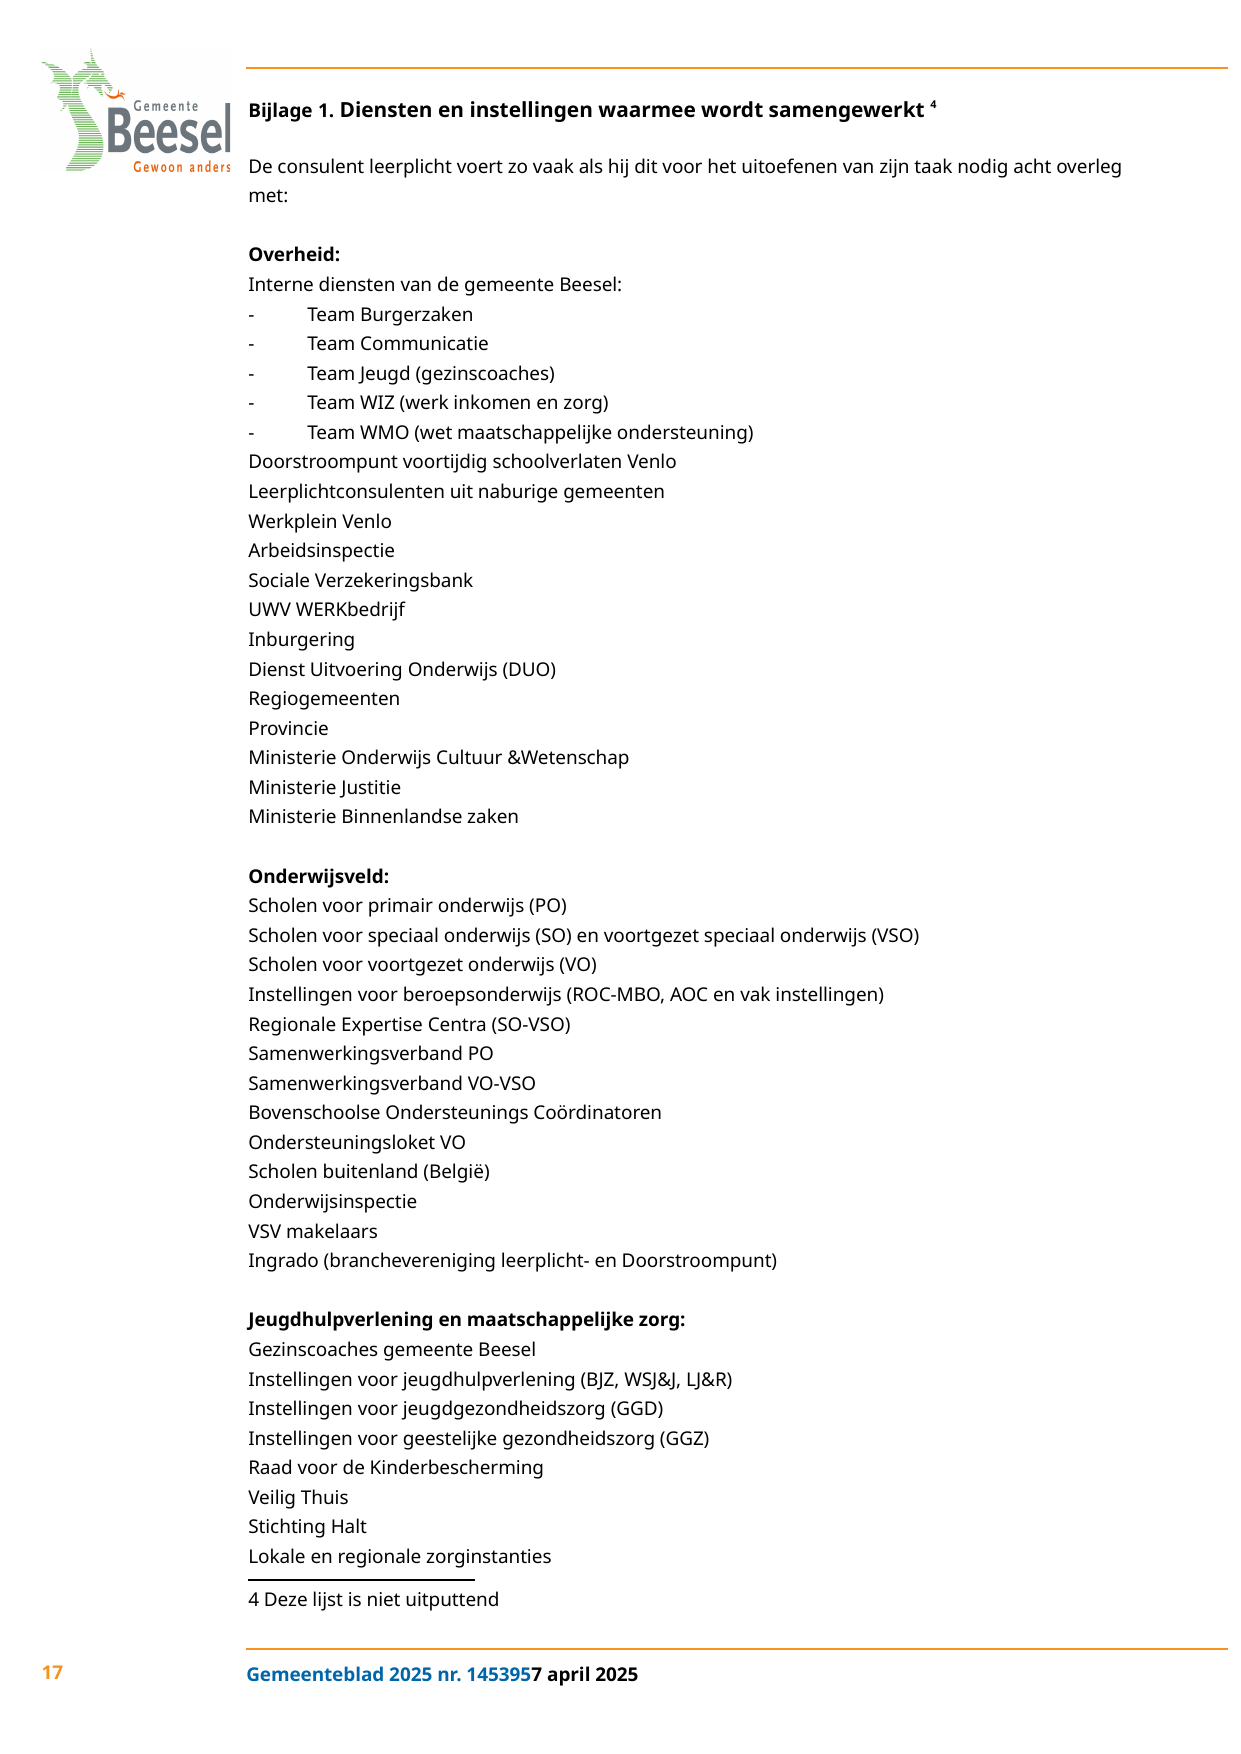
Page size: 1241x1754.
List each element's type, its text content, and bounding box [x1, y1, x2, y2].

text Deze lijst is niet uitputtend [248, 1586, 1152, 1612]
text Ministerie Binnenlandse zaken [248, 804, 1152, 829]
text Onderwijsinspectie [248, 1188, 1152, 1214]
text Doorstroompunt voortijdig schoolverlaten Venlo [248, 449, 1152, 474]
list Team WMO (wet maatschappelijke ondersteuning) [248, 419, 1152, 445]
list Team Burgerzaken [248, 301, 1152, 327]
text Bijlage 1. Diensten en instellingen waarmee wordt samengewerkt [248, 95, 1152, 123]
text Lokale en regionale zorginstanties [248, 1543, 1152, 1569]
text Instellingen voor geestelijke gezondheidszorg (GGZ) [248, 1425, 1152, 1451]
text Werkplein Venlo [248, 508, 1152, 534]
text Veilig Thuis [248, 1484, 1152, 1510]
text UWV WERKbedrijf [248, 597, 1152, 622]
text Ingrado (branchevereniging leerplicht- en Doorstroompunt) [248, 1247, 1152, 1273]
text Interne diensten van de gemeente Beesel: [248, 271, 1152, 297]
text Samenwerkingsverband VO-VSO [248, 1070, 1152, 1096]
text Regiogemeenten [248, 685, 1152, 711]
text Inburgering [248, 626, 1152, 652]
text Jeugdhulpverlening en maatschappelijke zorg: [248, 1307, 1152, 1332]
text Ministerie Onderwijs Cultuur &Wetenschap [248, 744, 1152, 770]
text Dienst Uitvoering Onderwijs (DUO) [248, 656, 1152, 682]
text De consulent leerplicht voert zo vaak als hij dit voor het uitoefenen van zijn taak nodig acht overleg met: [248, 153, 1152, 208]
text Arbeidsinspectie [248, 537, 1152, 563]
text Ministerie Justitie [248, 774, 1152, 800]
text Scholen voor voortgezet onderwijs (VO) [248, 952, 1152, 977]
text Onderwijsveld: [248, 863, 1152, 889]
text Gezinscoaches gemeente Beesel [248, 1336, 1152, 1362]
text Regionale Expertise Centra (SO-VSO) [248, 1011, 1152, 1037]
text Scholen voor primair onderwijs (PO) [248, 892, 1152, 918]
text Ondersteuningsloket VO [248, 1129, 1152, 1155]
text Samenwerkingsverband PO [248, 1040, 1152, 1066]
text Scholen voor speciaal onderwijs (SO) en voortgezet speciaal onderwijs (VSO) [248, 922, 1152, 948]
text Raad voor de Kinderbescherming [248, 1454, 1152, 1480]
list Team Jeugd (gezinscoaches) [248, 360, 1152, 386]
text Provincie [248, 715, 1152, 741]
picture [41, 47, 231, 172]
text Overheid: [248, 242, 1152, 267]
list Team WIZ (werk inkomen en zorg) [248, 389, 1152, 415]
text Bovenschoolse Ondersteunings Coördinatoren [248, 1099, 1152, 1125]
text Instellingen voor jeugdhulpverlening (BJZ, WSJ&J, LJ&R) [248, 1366, 1152, 1392]
text Stichting Halt [248, 1514, 1152, 1539]
text VSV makelaars [248, 1218, 1152, 1244]
text Sociale Verzekeringsbank [248, 567, 1152, 593]
text Instellingen voor beroepsonderwijs (ROC-MBO, AOC en vak instellingen) [248, 981, 1152, 1007]
text Scholen buitenland (België) [248, 1159, 1152, 1184]
text Instellingen voor jeugdgezondheidszorg (GGD) [248, 1395, 1152, 1421]
list Team Communicatie [248, 330, 1152, 356]
text Leerplichtconsulenten uit naburige gemeenten [248, 478, 1152, 504]
